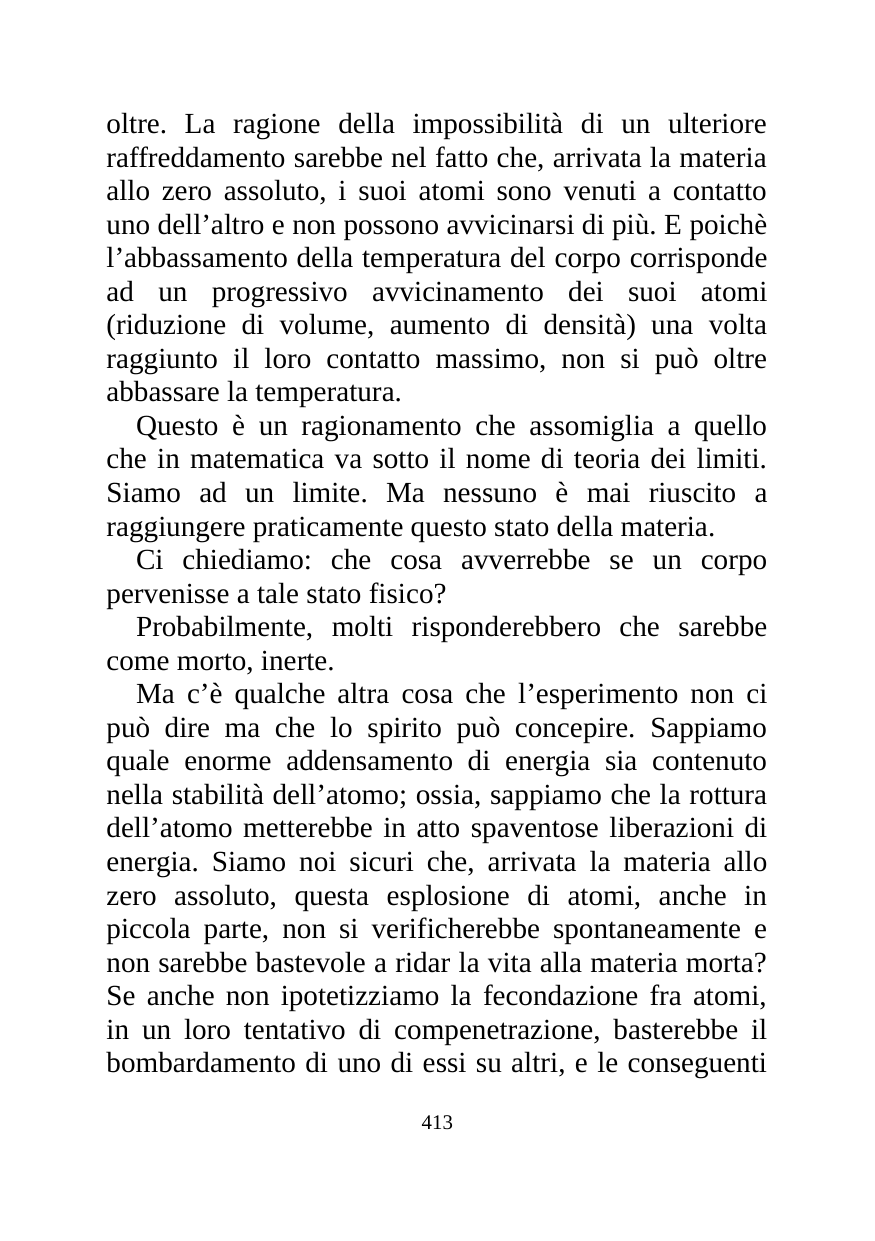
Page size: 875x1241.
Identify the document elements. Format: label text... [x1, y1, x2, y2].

text Ma c’è qualche altra cosa che l’esperimento non ci può dire ma che lo spirito può concepire. Sappiamo quale enorme addensamento di energia sia contenuto nella stabilità dell’atomo; ossia, sappiamo che la rottura dell’atomo metterebbe in atto spaventose liberazioni di energia. Siamo noi sicuri che, arrivata la materia allo zero assoluto, questa esplosione di atomi, anche in piccola parte, non si verificherebbe spontaneamente e non sarebbe bastevole a ridar la vita alla materia morta? Se anche non ipotetizziamo la fecondazione fra atomi, in un loro tentativo di compenetrazione, basterebbe il bombardamento di uno di essi su altri, e le conseguenti [106, 676, 768, 1079]
text oltre. La ragione della impossibilità di un ulteriore raffreddamento sarebbe nel fatto che, arrivata la materia allo zero assoluto, i suoi atomi sono venuti a contatto uno dell’altro e non possono avvicinarsi di più. E poichè l’abbassamento della temperatura del corpo corrisponde ad un progressivo avvicinamento dei suoi atomi (riduzione di volume, aumento di densità) una volta raggiunto il loro contatto massimo, non si può oltre abbassare la temperatura. [106, 106, 768, 408]
text Probabilmente, molti risponderebbero che sarebbe come morto, inerte. [106, 609, 768, 676]
text Ci chiediamo: che cosa avverrebbe se un corpo pervenisse a tale stato fisico? [106, 542, 768, 609]
text Questo è un ragionamento che assomiglia a quello che in matematica va sotto il nome di teoria dei limiti. Siamo ad un limite. Ma nessuno è mai riuscito a raggiungere praticamente questo stato della materia. [106, 408, 768, 542]
